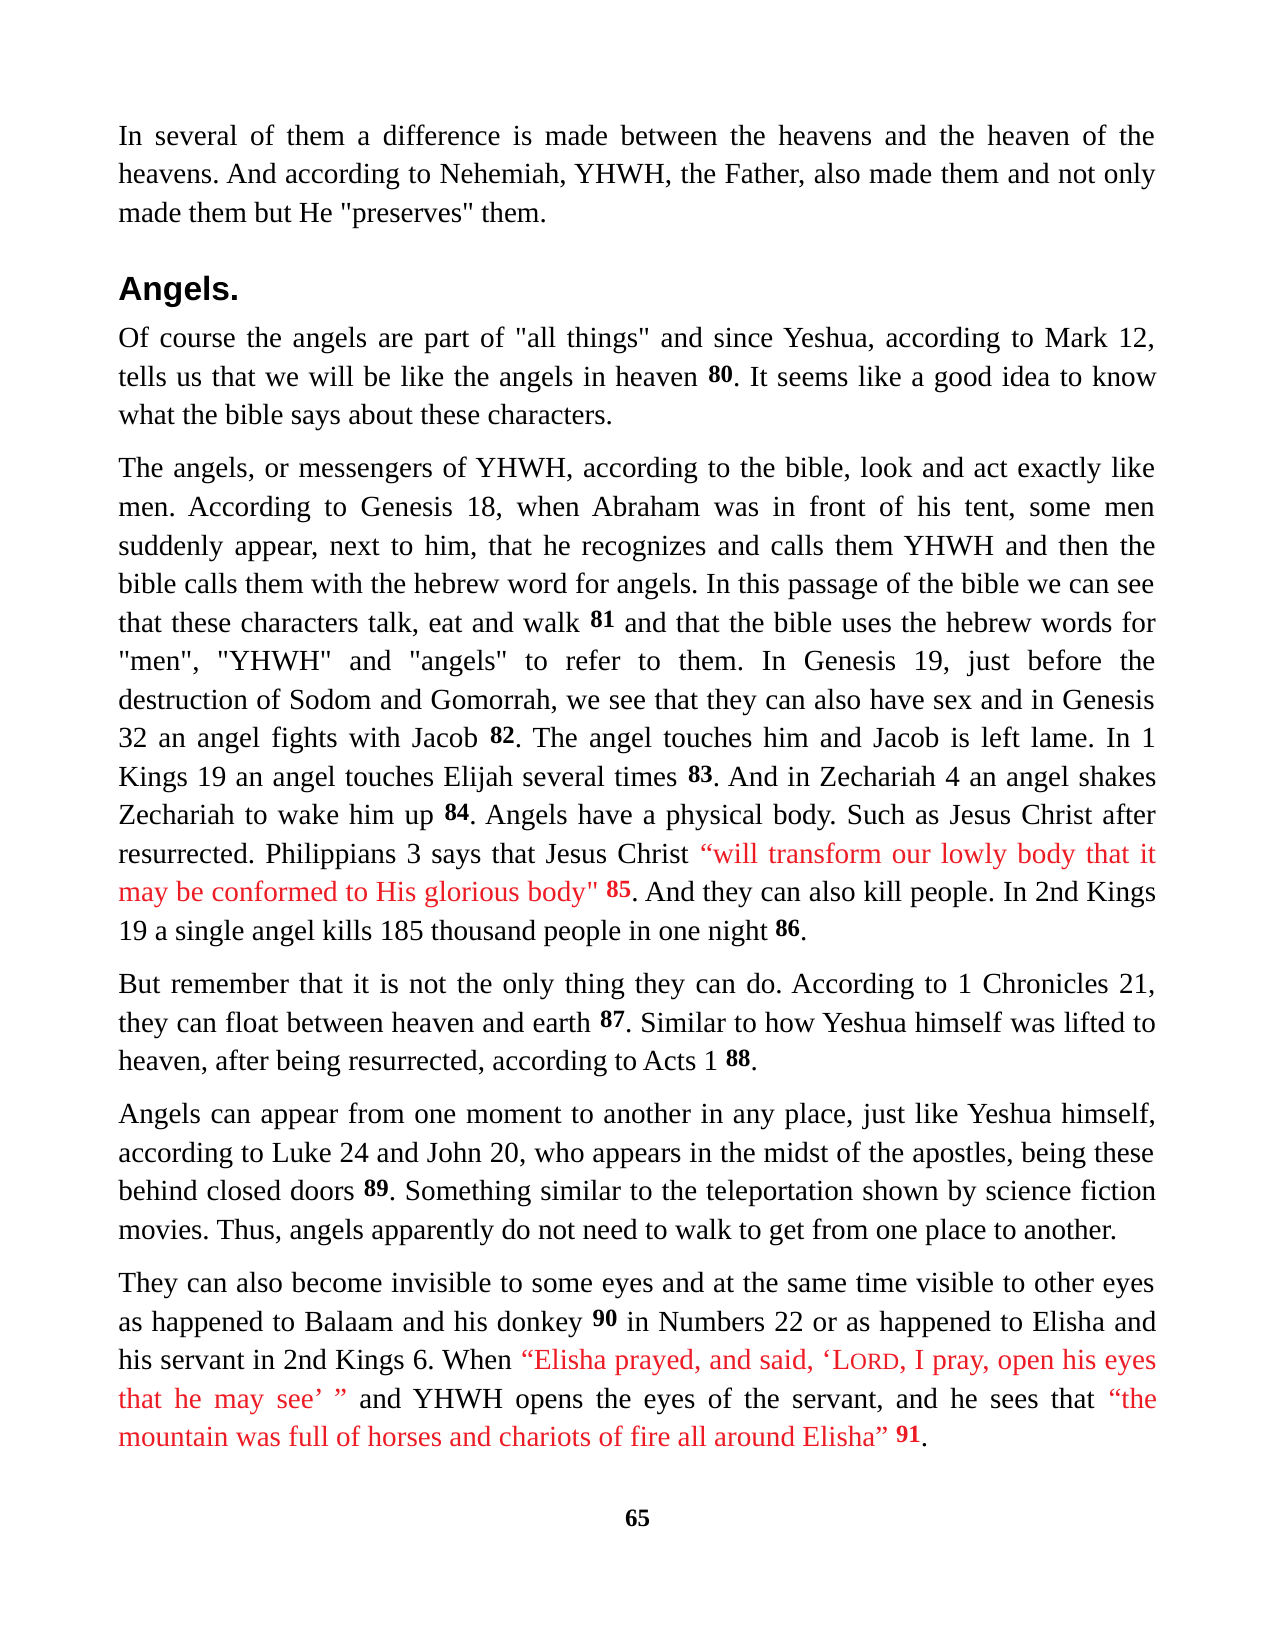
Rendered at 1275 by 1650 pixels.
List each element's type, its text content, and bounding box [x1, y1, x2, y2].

text In several of them a difference is made between the heavens and the heaven of the heavens. And according to Nehemiah, YHWH, the Father, also made them and not only made them but He "preserves" them. [118, 118, 1157, 229]
text Angels can appear from one moment to another in any place, just like Yeshua himself, according to Luke 24 and John 20, who appears in the midst of the apostles, being these behind closed doors . Something similar to the teleportation shown by science fiction movies. Thus, angels apparently do not need to walk to get from one place to another. [118, 1096, 1157, 1246]
text They can also become invisible to some eyes and at the same time visible to other eyes as happened to Balaam and his donkey in Numbers 22 or as happened to Elisha and his servant in 2nd Kings 6. When “Elisha prayed, and said, ‘Lord, I pray, open his eyes that he may see’ ” and YHWH opens the eyes of the servant, and he sees that “the mountain was full of horses and chariots of fire all around Elisha” . [118, 1265, 1157, 1453]
text But remember that it is not the only thing they can do. According to 1 Chronicles 21, they can float between heaven and earth . Similar to how Yeshua himself was lifted to heaven, after being resurrected, according to Acts 1 . [118, 966, 1157, 1077]
text Of course the angels are part of "all things" and since Yeshua, according to Mark 12, tells us that we will be like the angels in heaven . It seems like a good idea to know what the bible says about these characters. [118, 320, 1157, 431]
subtitle Angels. [118, 269, 1157, 308]
text The angels, or messengers of YHWH, according to the bible, look and act exactly like men. According to Genesis 18, when Abraham was in front of his tent, some men suddenly appear, next to him, that he recognizes and calls them YHWH and then the bible calls them with the hebrew word for angels. In this passage of the bible we can see that these characters talk, eat and walk and that the bible uses the hebrew words for "men", "YHWH" and "angels" to refer to them. In Genesis 19, just before the destruction of Sodom and Gomorrah, we see that they can also have sex and in Genesis 32 an angel fights with Jacob . The angel touches him and Jacob is left lame. In 1 Kings 19 an angel touches Elijah several times . And in Zechariah 4 an angel shakes Zechariah to wake him up . Angels have a physical body. Such as Jesus Christ after resurrected. Philippians 3 says that Jesus Christ “will transform our lowly body that it may be conformed to His glorious body" . And they can also kill people. In 2nd Kings 19 a single angel kills 185 thousand people in one night . [118, 451, 1157, 947]
